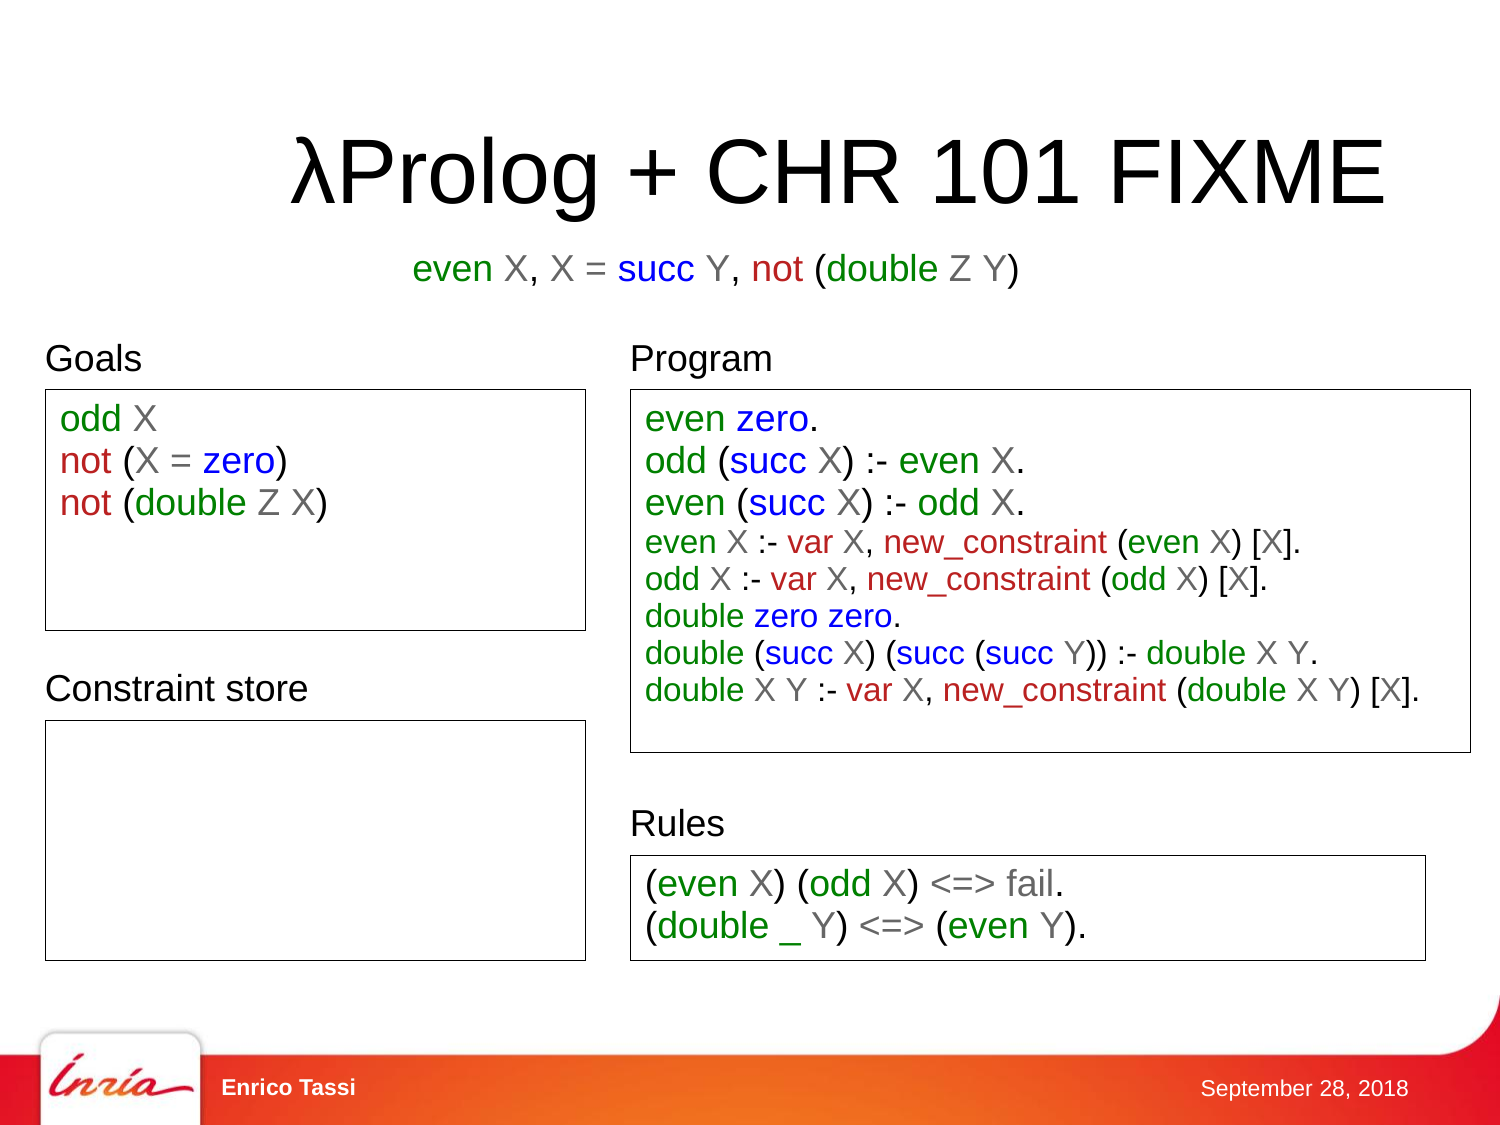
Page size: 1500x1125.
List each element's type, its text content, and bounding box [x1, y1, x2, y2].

text_box Constraint store [30, 660, 324, 717]
text_box [45, 720, 586, 961]
text_box (even X) (odd X) <=> fail. (double _ Y) <=> (even Y). [630, 855, 1426, 961]
text_box Goals [30, 329, 158, 387]
text_box even X, X = succ Y, not (double Z Y) [397, 239, 1103, 300]
text_box even zero. odd (succ X) :- even X. even (succ X) :- odd X. even X :- var X, new_constraint (even X) [X]. odd X :- var X, new_constraint (odd X) [X]. double zero zero. double (succ X) (succ (succ Y)) :- double X Y. double X Y :- var X, new_constraint (double X Y) [X]. [630, 389, 1471, 753]
picture [0, 947, 1500, 1125]
text_box Program [615, 329, 789, 387]
title λProlog + CHR 101 FIXME [221, 77, 1459, 266]
text_box odd X not (X = zero) not (double Z X) [45, 389, 586, 631]
text_box Rules [615, 795, 789, 852]
